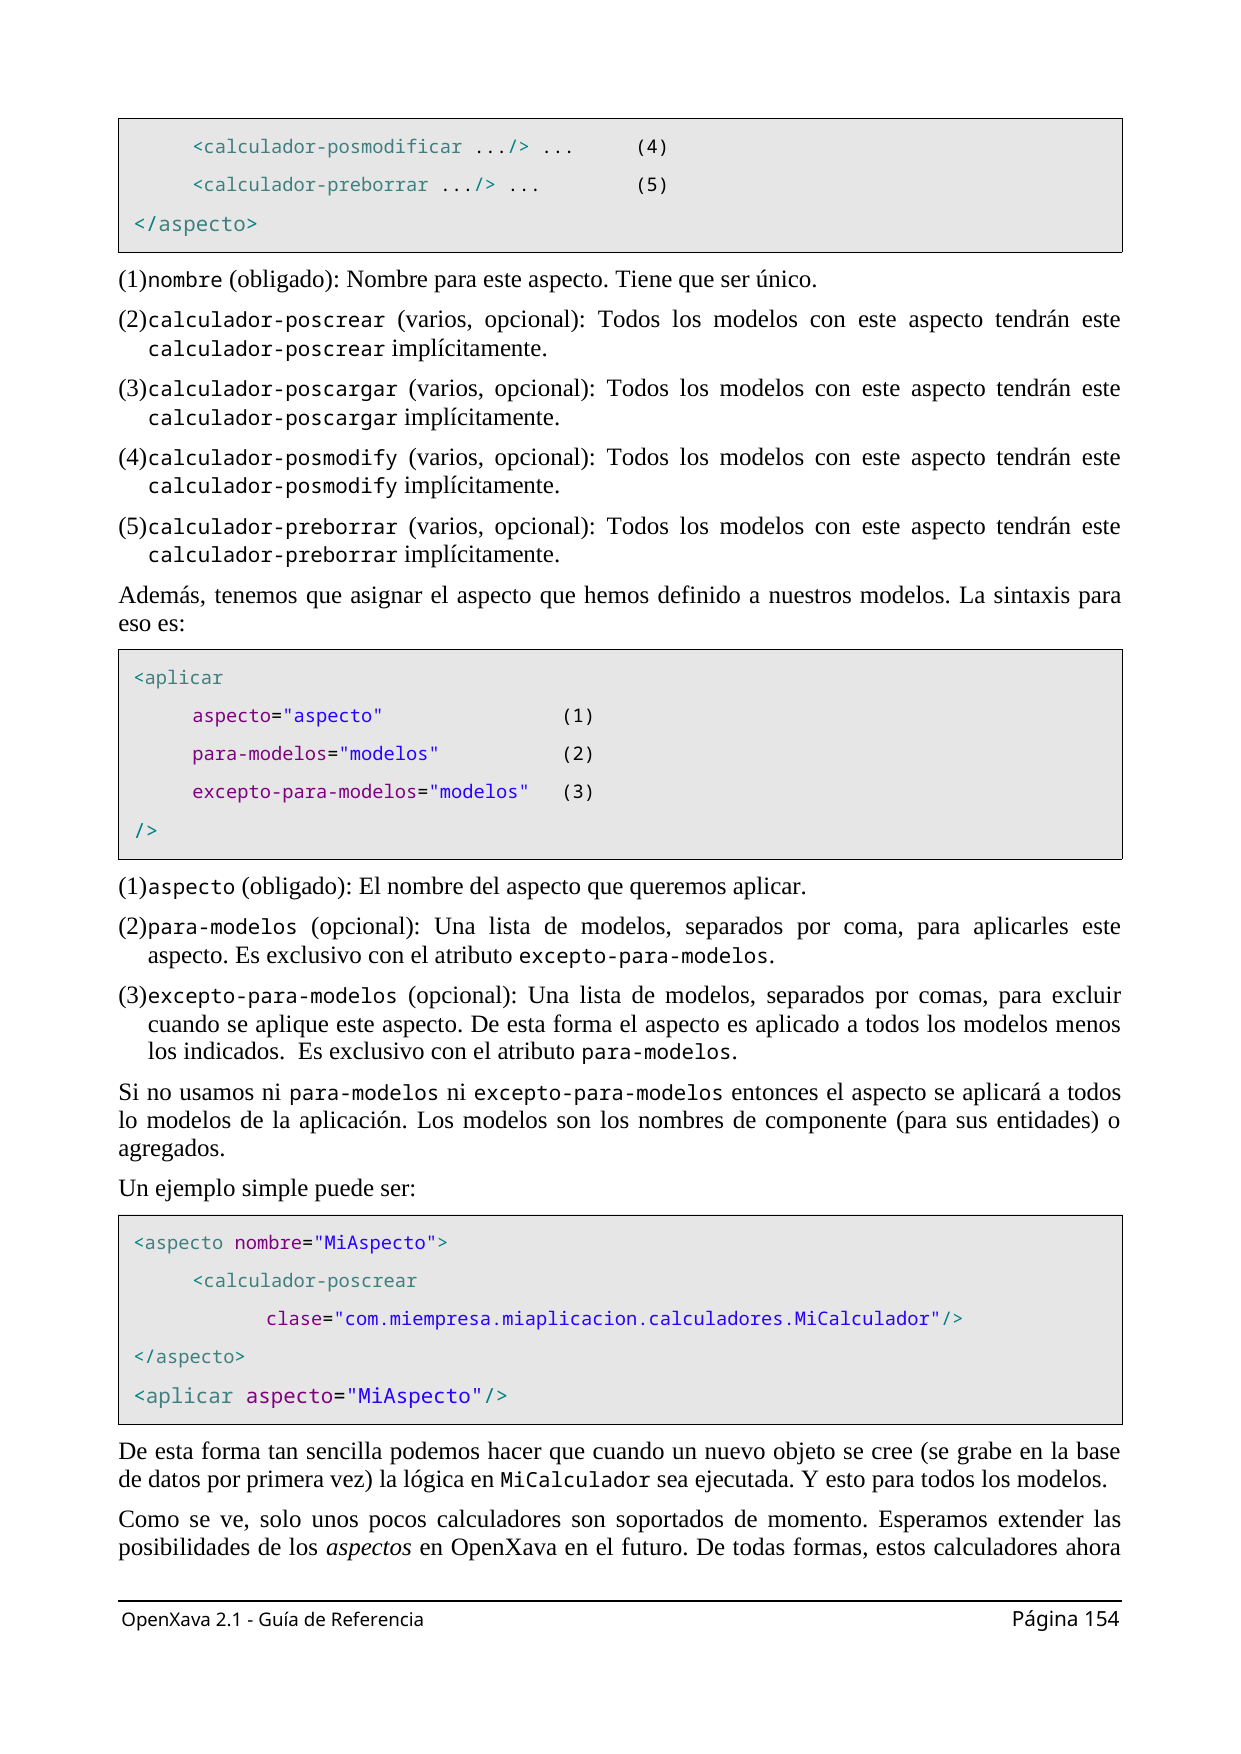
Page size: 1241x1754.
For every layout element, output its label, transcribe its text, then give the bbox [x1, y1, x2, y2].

text para-modelos="modelos" (2) [119, 725, 1122, 763]
list excepto-para-modelos (opcional): Una lista de modelos, separados por comas, para excluir cuando se aplique este aspecto. De esta forma el aspecto es aplicado a todos los modelos menos los indicados. Es exclusivo con el atributo para-modelos. [118, 981, 1122, 1066]
text Si no usamos ni para-modelos ni excepto-para-modelos entonces el aspecto se aplicará a todos lo modelos de la aplicación. Los modelos son los nombres de componente (para sus entidades) o agregados. [118, 1078, 1122, 1162]
text <aplicar [119, 650, 1122, 687]
list calculador-poscargar (varios, opcional): Todos los modelos con este aspecto tendrán este calculador-poscargar implícitamente. [118, 374, 1122, 431]
list calculador-posmodify (varios, opcional): Todos los modelos con este aspecto tendrán este calculador-posmodify implícitamente. [118, 443, 1122, 500]
text </aspecto> [119, 1328, 1122, 1367]
text Como se ve, solo unos pocos calculadores son soportados de momento. Esperamos extender las posibilidades de los aspectos en OpenXava en el futuro. De todas formas, estos calculadores ahora [118, 1506, 1122, 1561]
text /> [119, 801, 1122, 859]
list aspecto (obligado): El nombre del aspecto que queremos aplicar. [118, 872, 1122, 900]
list para-modelos (opcional): Una lista de modelos, separados por coma, para aplicarles este aspecto. Es exclusivo con el atributo excepto-para-modelos. [118, 912, 1122, 969]
list calculador-poscrear (varios, opcional): Todos los modelos con este aspecto tendrán este calculador-poscrear implícitamente. [118, 305, 1122, 362]
text <aplicar aspecto="MiAspecto"/> [119, 1367, 1122, 1424]
text clase="com.miempresa.miaplicacion.calculadores.MiCalculador"/> [119, 1291, 1122, 1328]
text aspecto="aspecto" (1) [119, 687, 1122, 725]
text <aspecto nombre="MiAspecto"> [119, 1216, 1122, 1252]
text <calculador-poscrear [119, 1252, 1122, 1291]
text excepto-para-modelos="modelos" (3) [119, 763, 1122, 801]
text Un ejemplo simple puede ser: [118, 1174, 1122, 1202]
list calculador-preborrar (varios, opcional): Todos los modelos con este aspecto tendrán este calculador-preborrar implícitamente. [118, 512, 1122, 569]
text Además, tenemos que asignar el aspecto que hemos definido a nuestros modelos. La sintaxis para eso es: [118, 581, 1122, 637]
text <calculador-preborrar .../> ... (5) [119, 156, 1122, 194]
text </aspecto> [119, 194, 1122, 252]
text <calculador-posmodificar .../> ... (4) [119, 119, 1122, 156]
text De esta forma tan sencilla podemos hacer que cuando un nuevo objeto se cree (se grabe en la base de datos por primera vez) la lógica en MiCalculador sea ejecutada. Y esto para todos los modelos. [118, 1437, 1122, 1493]
list nombre (obligado): Nombre para este aspecto. Tiene que ser único. [118, 265, 1122, 293]
